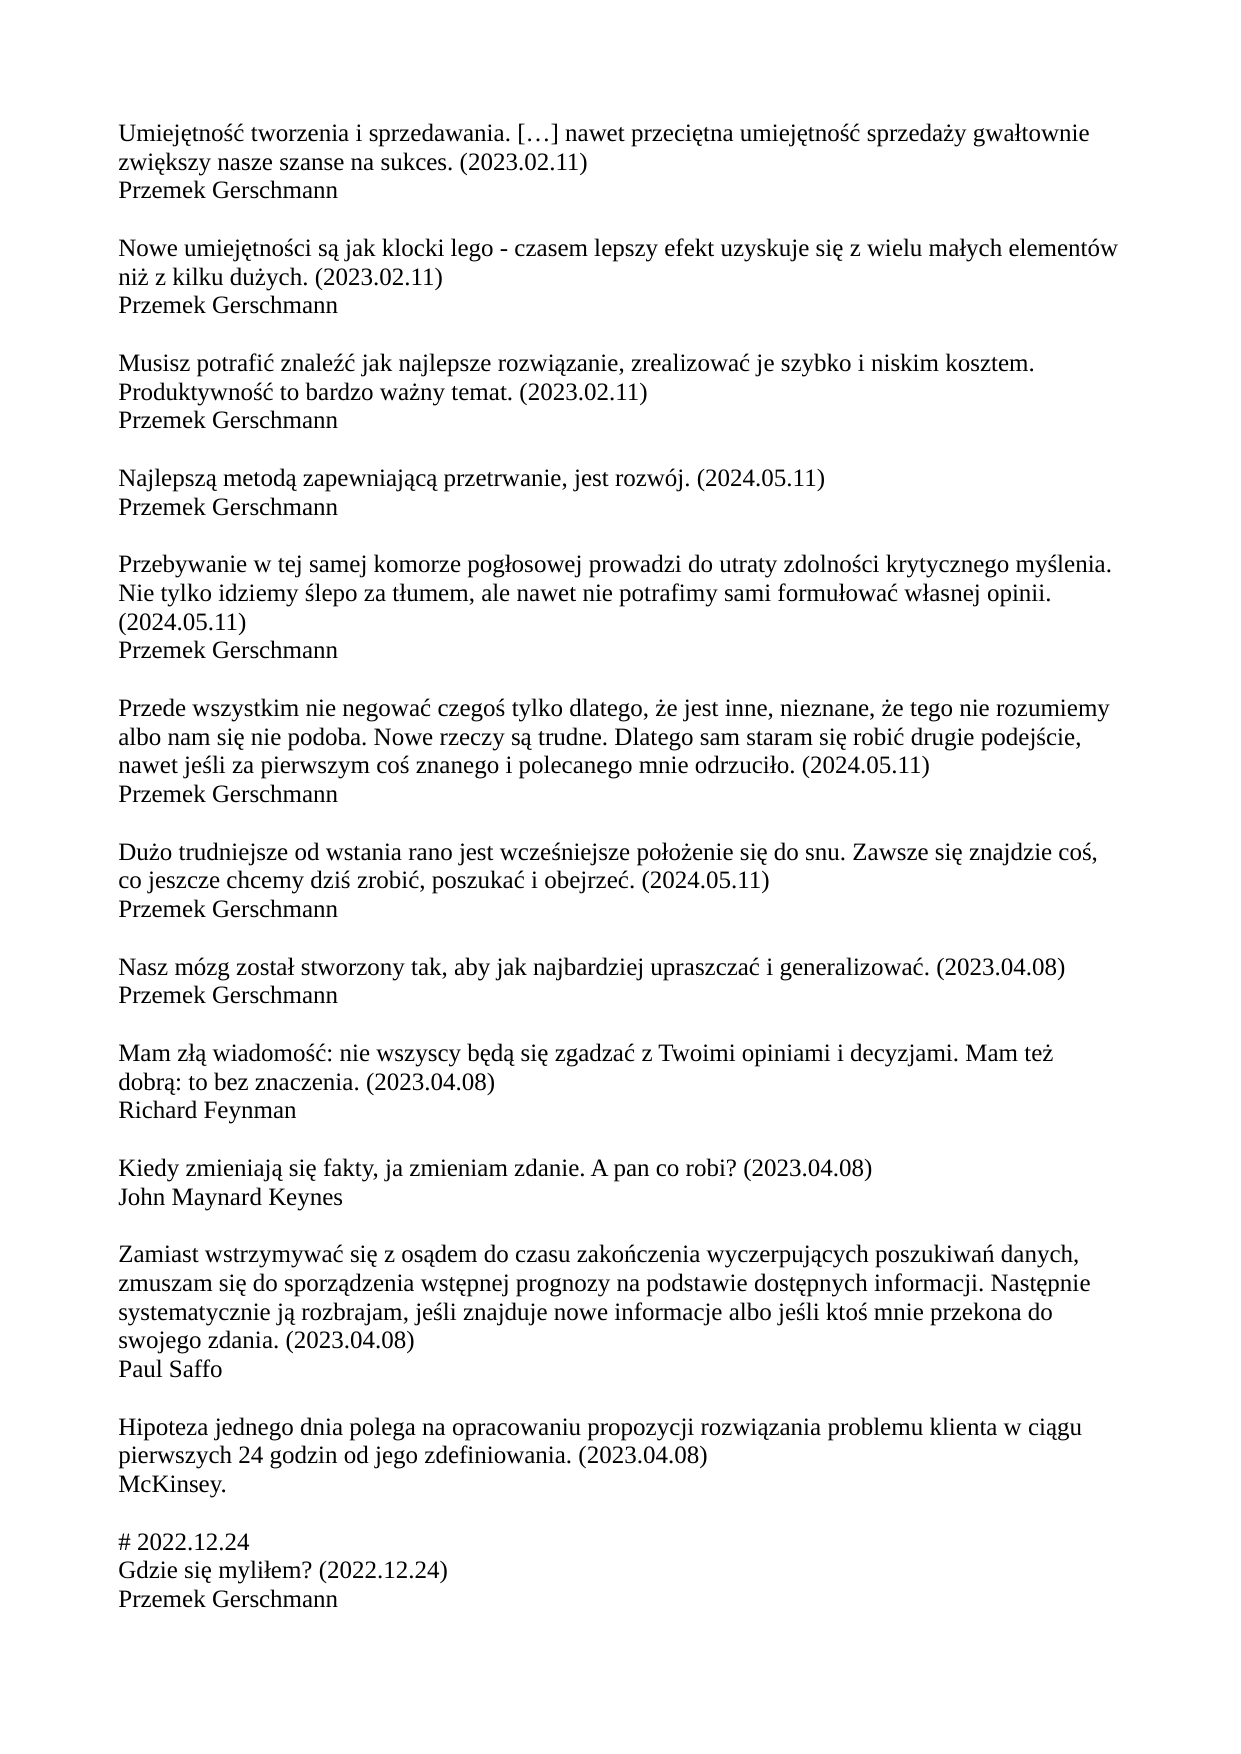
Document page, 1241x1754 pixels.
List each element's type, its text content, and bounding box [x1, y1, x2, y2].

text Umiejętność tworzenia i sprzedawania. […] nawet przeciętna umiejętność sprzedaży gwałtownie zwiększy nasze szanse na sukces. (2023.02.11) [118, 118, 1122, 176]
text Hipoteza jednego dnia polega na opracowaniu propozycji rozwiązania problemu klienta w ciągu pierwszych 24 godzin od jego zdefiniowania. (2023.04.08) [118, 1412, 1122, 1469]
text # 2022.12.24 [118, 1527, 1122, 1556]
text Mam złą wiadomość: nie wszyscy będą się zgadzać z Twoimi opiniami i decyzjami. Mam też dobrą: to bez znaczenia. (2023.04.08) [118, 1038, 1122, 1096]
text Przemek Gerschmann [118, 176, 1122, 204]
text Przemek Gerschmann [118, 981, 1122, 1009]
text Paul Saffo [118, 1354, 1122, 1383]
text Przemek Gerschmann [118, 1584, 1122, 1613]
text Przebywanie w tej samej komorze pogłosowej prowadzi do utraty zdolności krytycznego myślenia. Nie tylko idziemy ślepo za tłumem, ale nawet nie potrafimy sami formułować własnej opinii. (2024.05.11) [118, 549, 1122, 636]
text Przemek Gerschmann [118, 894, 1122, 923]
text Przemek Gerschmann [118, 406, 1122, 434]
text Przede wszystkim nie negować czegoś tylko dlatego, że jest inne, nieznane, że tego nie rozumiemy albo nam się nie podoba. Nowe rzeczy są trudne. Dlatego sam staram się robić drugie podejście, nawet jeśli za pierwszym coś znanego i polecanego mnie odrzuciło. (2024.05.11) [118, 693, 1122, 779]
text Nowe umiejętności są jak klocki lego - czasem lepszy efekt uzyskuje się z wielu małych elementów niż z kilku dużych. (2023.02.11) [118, 233, 1122, 291]
text Zamiast wstrzymywać się z osądem do czasu zakończenia wyczerpujących poszukiwań danych, zmuszam się do sporządzenia wstępnej prognozy na podstawie dostępnych informacji. Następnie systematycznie ją rozbrajam, jeśli znajduje nowe informacje albo jeśli ktoś mnie przekona do swojego zdania. (2023.04.08) [118, 1239, 1122, 1354]
text Przemek Gerschmann [118, 779, 1122, 808]
text Przemek Gerschmann [118, 636, 1122, 664]
text McKinsey. [118, 1469, 1122, 1498]
text John Maynard Keynes [118, 1182, 1122, 1211]
text Najlepszą metodą zapewniającą przetrwanie, jest rozwój. (2024.05.11) [118, 463, 1122, 492]
text Richard Feynman [118, 1096, 1122, 1124]
text Nasz mózg został stworzony tak, aby jak najbardziej upraszczać i generalizować. (2023.04.08) [118, 952, 1122, 981]
text Dużo trudniejsze od wstania rano jest wcześniejsze położenie się do snu. Zawsze się znajdzie coś, co jeszcze chcemy dziś zrobić, poszukać i obejrzeć. (2024.05.11) [118, 837, 1122, 894]
text Gdzie się myliłem? (2022.12.24) [118, 1556, 1122, 1584]
text Musisz potrafić znaleźć jak najlepsze rozwiązanie, zrealizować je szybko i niskim kosztem. Produktywność to bardzo ważny temat. (2023.02.11) [118, 348, 1122, 406]
text Przemek Gerschmann [118, 492, 1122, 521]
text Przemek Gerschmann [118, 291, 1122, 319]
text Kiedy zmieniają się fakty, ja zmieniam zdanie. A pan co robi? (2023.04.08) [118, 1153, 1122, 1182]
